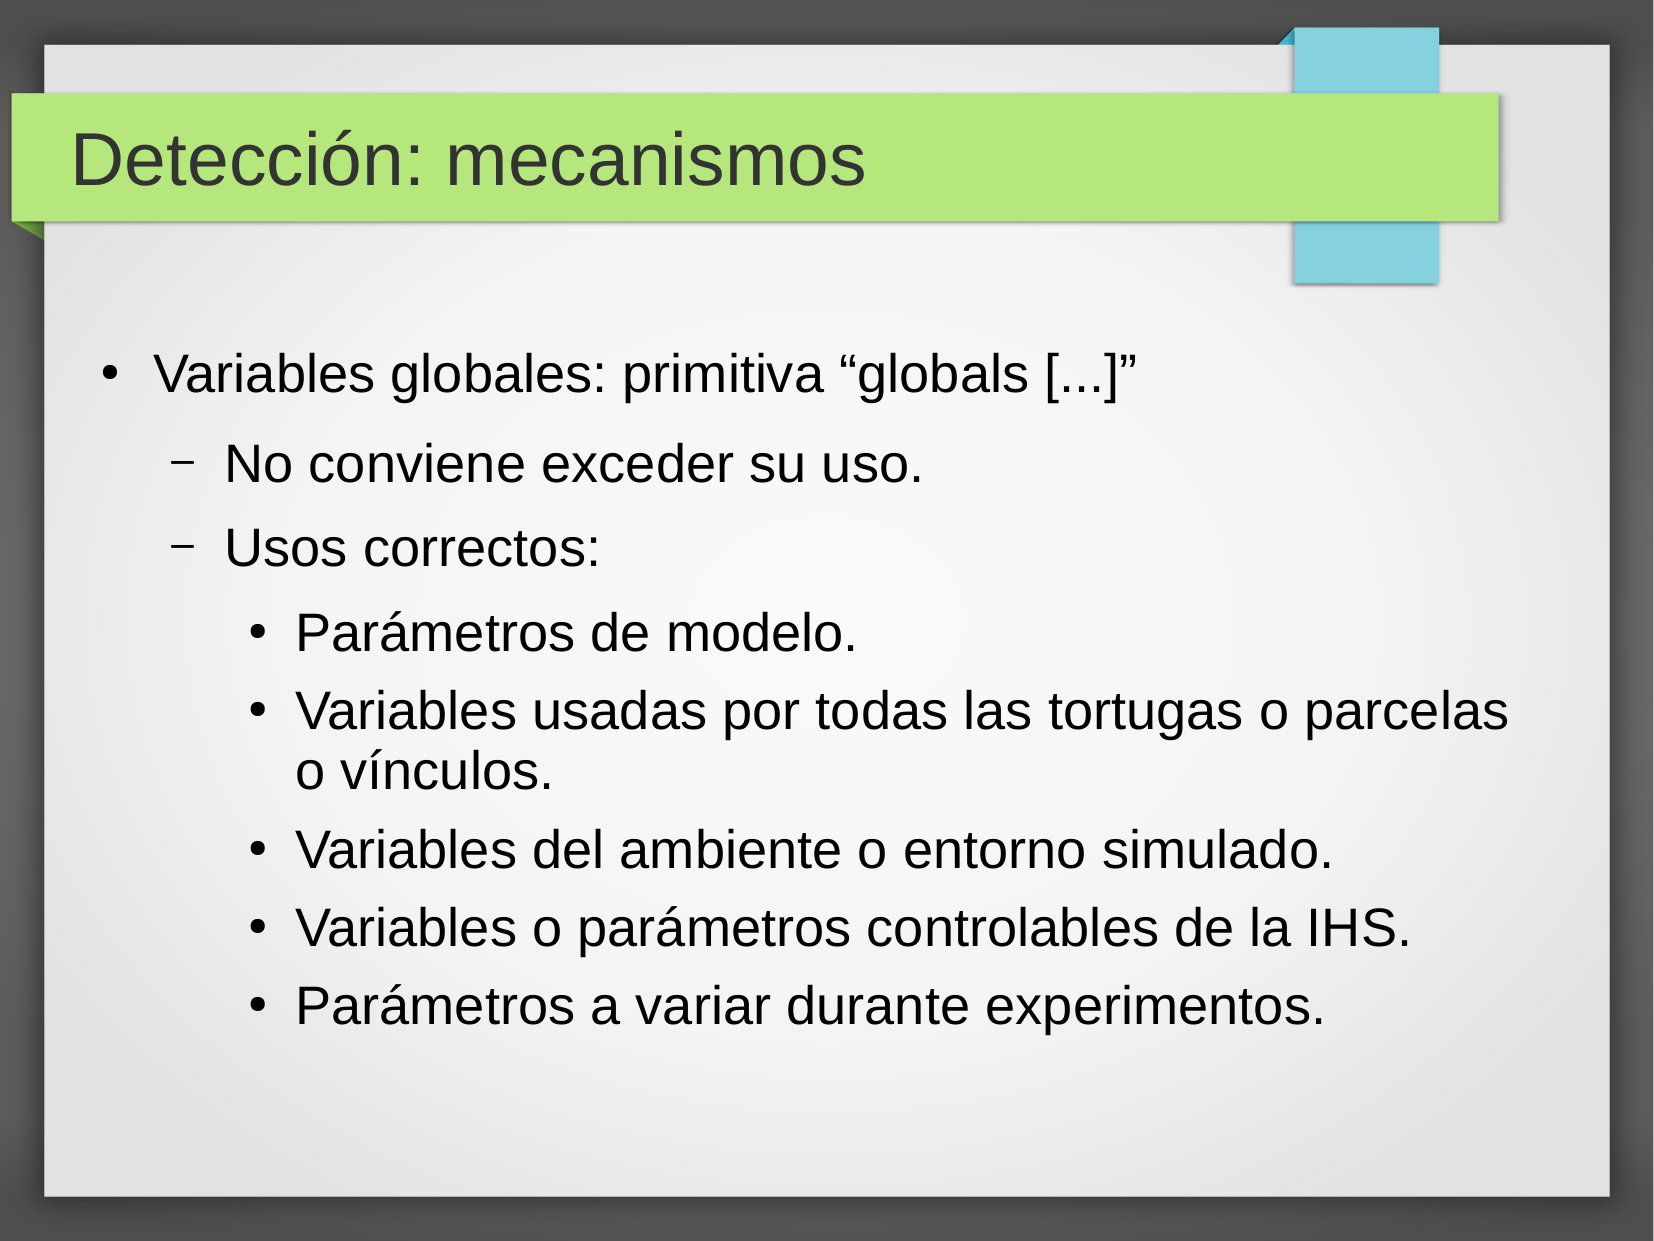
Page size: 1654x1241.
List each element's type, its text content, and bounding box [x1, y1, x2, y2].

list Variables globales: primitiva “globals [...]” No conviene exceder su uso. Usos correctos: Parámetros de modelo. Variables usadas por todas las tortugas o parcelas o vínculos. Variables del ambiente o entorno simulado. Variables o parámetros controlables de la IHS. Parámetros a variar durante experimentos. [82, 343, 1538, 1063]
title Detección: mecanismos [70, 106, 1229, 213]
picture [0, 0, 1654, 1241]
